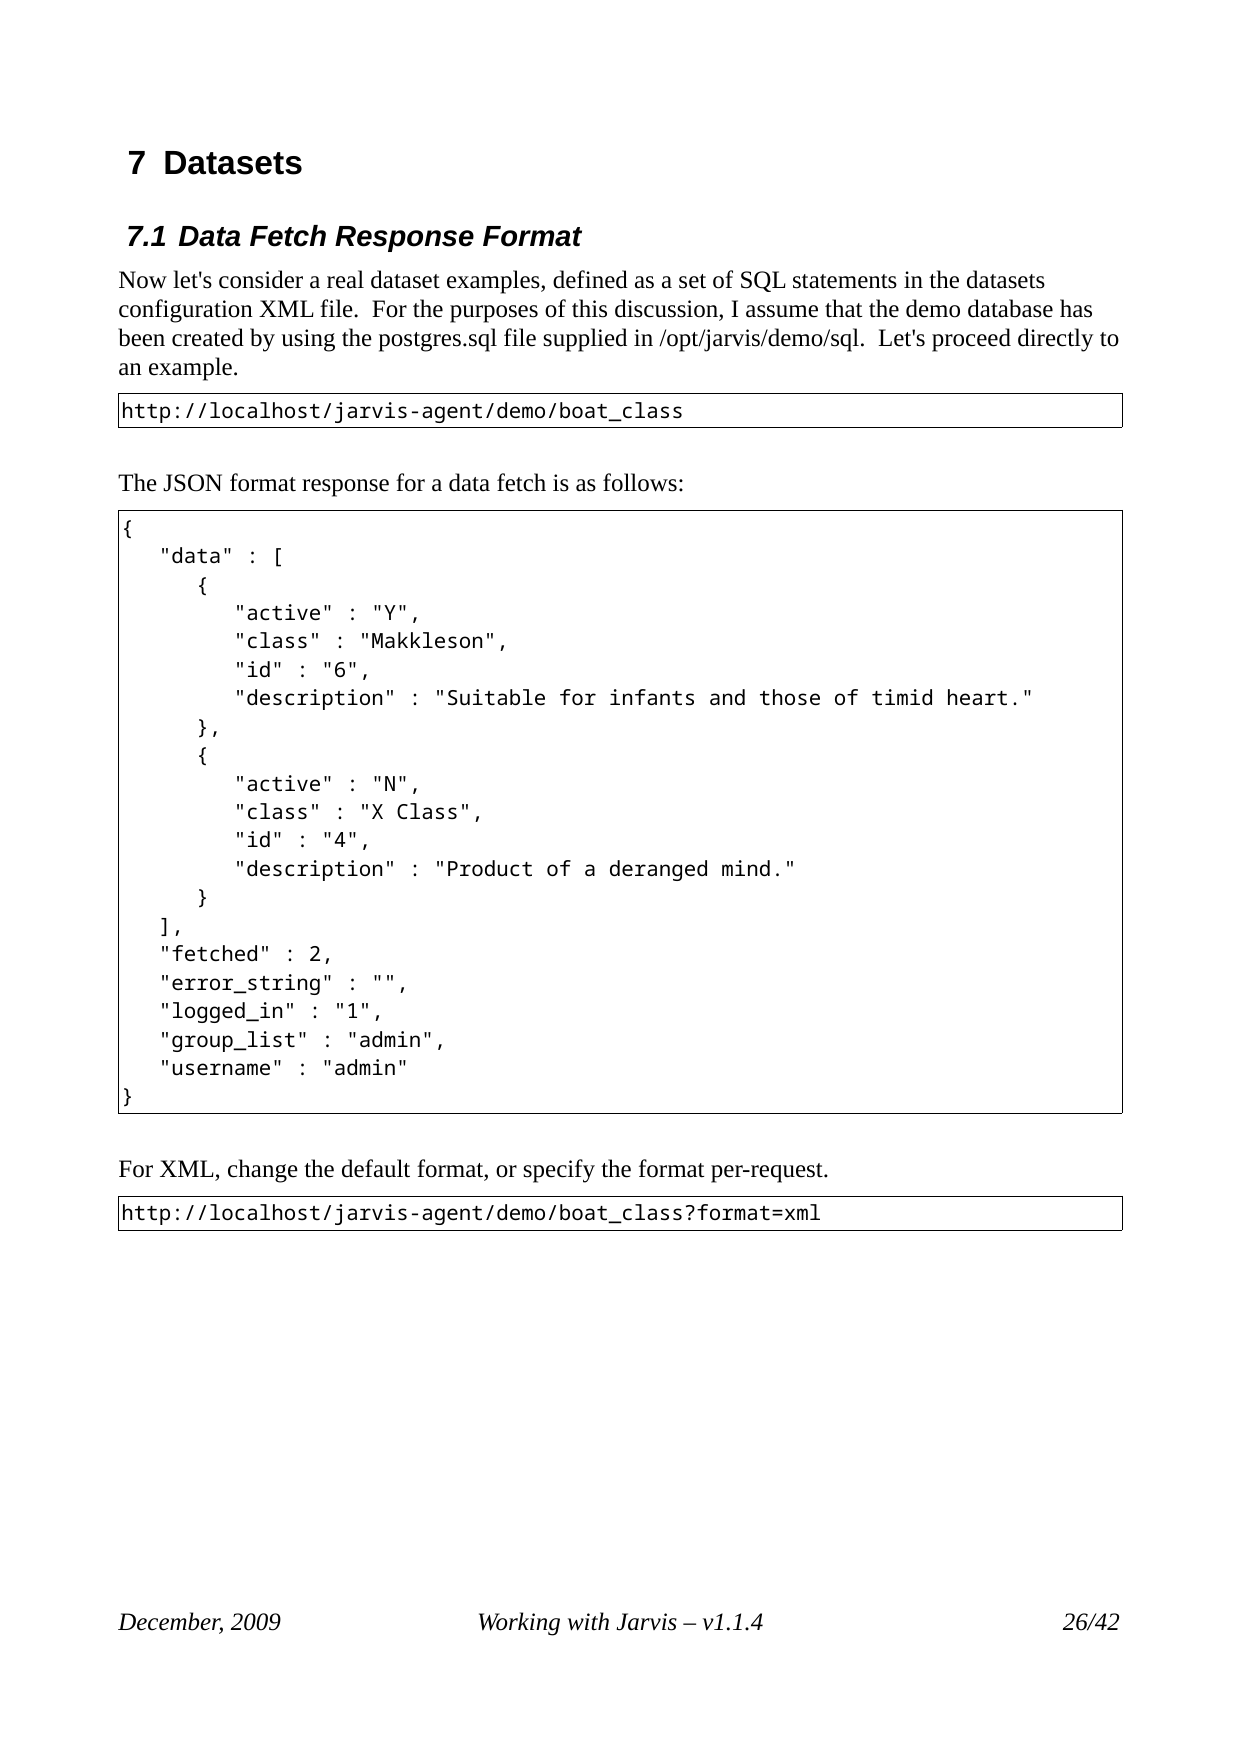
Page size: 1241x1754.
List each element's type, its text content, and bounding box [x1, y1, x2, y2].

text http://localhost/jarvis-agent/demo/boat_class?format=xml [119, 1197, 1122, 1230]
text "username" : "admin" [119, 1050, 1122, 1078]
subtitle Datasets [118, 143, 1122, 182]
text "description" : "Product of a deranged mind." [119, 851, 1122, 879]
text Now let's consider a real dataset examples, defined as a set of SQL statements in the datasets configuration XML file. For the purposes of this discussion, I assume that the demo database has been created by using the postgres.sql file supplied in /opt/jarvis/demo/sql. Let's proceed directly to an example. [118, 265, 1122, 380]
text "id" : "6", [119, 652, 1122, 680]
text } [119, 1078, 1122, 1113]
text ], [119, 908, 1122, 936]
text "active" : "N", [119, 766, 1122, 794]
text "id" : "4", [119, 823, 1122, 851]
text The JSON format response for a data fetch is as follows: [118, 468, 1122, 497]
text For XML, change the default format, or specify the format per-request. [118, 1154, 1122, 1183]
text "logged_in" : "1", [119, 993, 1122, 1022]
text "fetched" : 2, [119, 936, 1122, 965]
text "error_string" : "", [119, 965, 1122, 993]
text } [119, 879, 1122, 908]
text }, [119, 709, 1122, 737]
text "class" : "Makkleson", [119, 623, 1122, 652]
text "data" : [ [119, 538, 1122, 567]
subtitle Data Fetch Response Format [118, 219, 1122, 253]
text http://localhost/jarvis-agent/demo/boat_class [119, 394, 1122, 427]
text "group_list" : "admin", [119, 1022, 1122, 1050]
text { [119, 737, 1122, 766]
text { [119, 511, 1122, 538]
text "class" : "X Class", [119, 794, 1122, 823]
text "description" : "Suitable for infants and those of timid heart." [119, 680, 1122, 709]
text "active" : "Y", [119, 595, 1122, 623]
text { [119, 567, 1122, 595]
